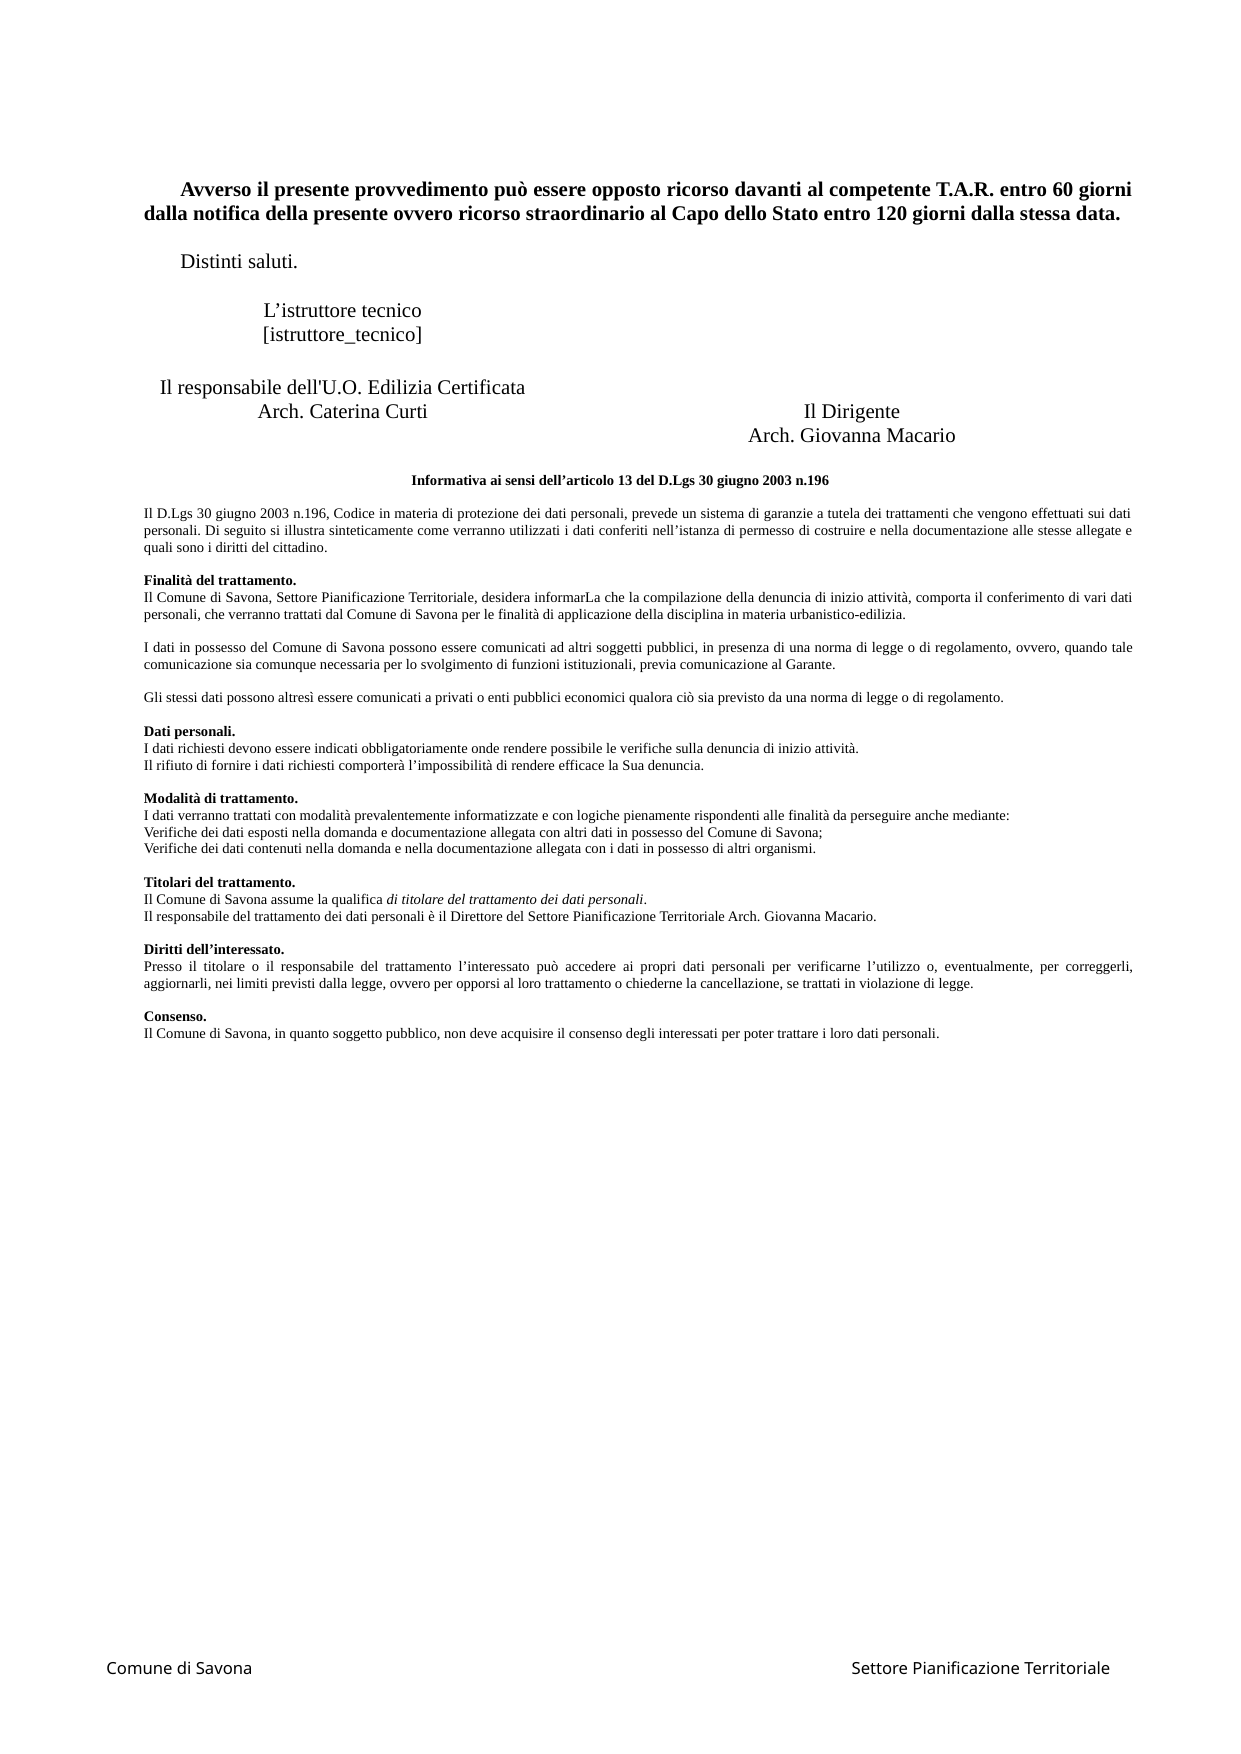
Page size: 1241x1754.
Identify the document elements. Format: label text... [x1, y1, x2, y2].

text Il Comune di Savona assume la qualifica di titolare del trattamento dei dati personali. [144, 891, 1134, 907]
text Dati personali. [144, 723, 1134, 739]
text Titolari del trattamento. [144, 874, 1134, 891]
text Il responsabile del trattamento dei dati personali è il Direttore del Settore Pianificazione Territoriale Arch. Giovanna Macario. [144, 907, 1134, 924]
text Presso il titolare o il responsabile del trattamento l’interessato può accedere ai propri dati personali per verificarne l’utilizzo o, eventualmente, per correggerli, aggiornarli, nei limiti previsti dalla legge, ovvero per opporsi al loro trattamento o chiederne la cancellazione, se trattati in violazione di legge. [144, 958, 1134, 991]
text Il rifiuto di fornire i dati richiesti comporterà l’impossibilità di rendere efficace la Sua denuncia. [144, 756, 1134, 773]
table_cell Il responsabile dell'U.O. Edilizia Certificata Arch. Caterina Curti [99, 351, 548, 447]
text I dati in possesso del Comune di Savona possono essere comunicati ad altri soggetti pubblici, in presenza di una norma di legge o di regolamento, ovvero, quando tale comunicazione sia comunque necessaria per lo svolgimento di funzioni istituzionali, previa comunicazione al Garante. [144, 639, 1134, 672]
table_cell Il Dirigente Arch. Giovanna Macario [549, 351, 1117, 447]
table_header L’istruttore tecnico [istruttore_tecnico] [99, 298, 548, 351]
text Gli stessi dati possono altresì essere comunicati a privati o enti pubblici economici qualora ciò sia previsto da una norma di legge o di regolamento. [144, 689, 1134, 706]
text Avverso il presente provvedimento può essere opposto ricorso davanti al competente T.A.R. entro 60 giorni dalla notifica della presente ovvero ricorso straordinario al Capo dello Stato entro 120 giorni dalla stessa data. [144, 177, 1134, 225]
text Verifiche dei dati contenuti nella domanda e nella documentazione allegata con i dati in possesso di altri organismi. [144, 840, 1134, 857]
text Modalità di trattamento. [144, 790, 1134, 807]
text I dati richiesti devono essere indicati obbligatoriamente onde rendere possibile le verifiche sulla denuncia di inizio attività. [144, 739, 1134, 756]
text Il Comune di Savona, Settore Pianificazione Territoriale, desidera informarLa che la compilazione della denuncia di inizio attività, comporta il conferimento di vari dati personali, che verranno trattati dal Comune di Savona per le finalità di applicazione della disciplina in materia urbanistico-edilizia. [144, 589, 1134, 622]
text Finalità del trattamento. [106, 572, 1134, 589]
text Verifiche dei dati esposti nella domanda e documentazione allegata con altri dati in possesso del Comune di Savona; [144, 823, 1134, 840]
table_header [549, 298, 1117, 351]
text Consenso. [144, 1008, 1134, 1025]
text Distinti saluti. [106, 249, 1134, 273]
subtitle Informativa ai sensi dell’articolo 13 del D.Lgs 30 giugno 2003 n.196 [106, 471, 1134, 488]
text Diritti dell’interessato. [144, 941, 1134, 958]
text Il Comune di Savona, in quanto soggetto pubblico, non deve acquisire il consenso degli interessati per poter trattare i loro dati personali. [144, 1025, 1134, 1041]
text Il D.Lgs 30 giugno 2003 n.196, Codice in materia di protezione dei dati personali, prevede un sistema di garanzie a tutela dei trattamenti che vengono effettuati sui dati personali. Di seguito si illustra sinteticamente come verranno utilizzati i dati conferiti nell’istanza di permesso di costruire e nella documentazione alle stesse allegate e quali sono i diritti del cittadino. [144, 505, 1134, 555]
text I dati verranno trattati con modalità prevalentemente informatizzate e con logiche pienamente rispondenti alle finalità da perseguire anche mediante: [144, 807, 1134, 823]
